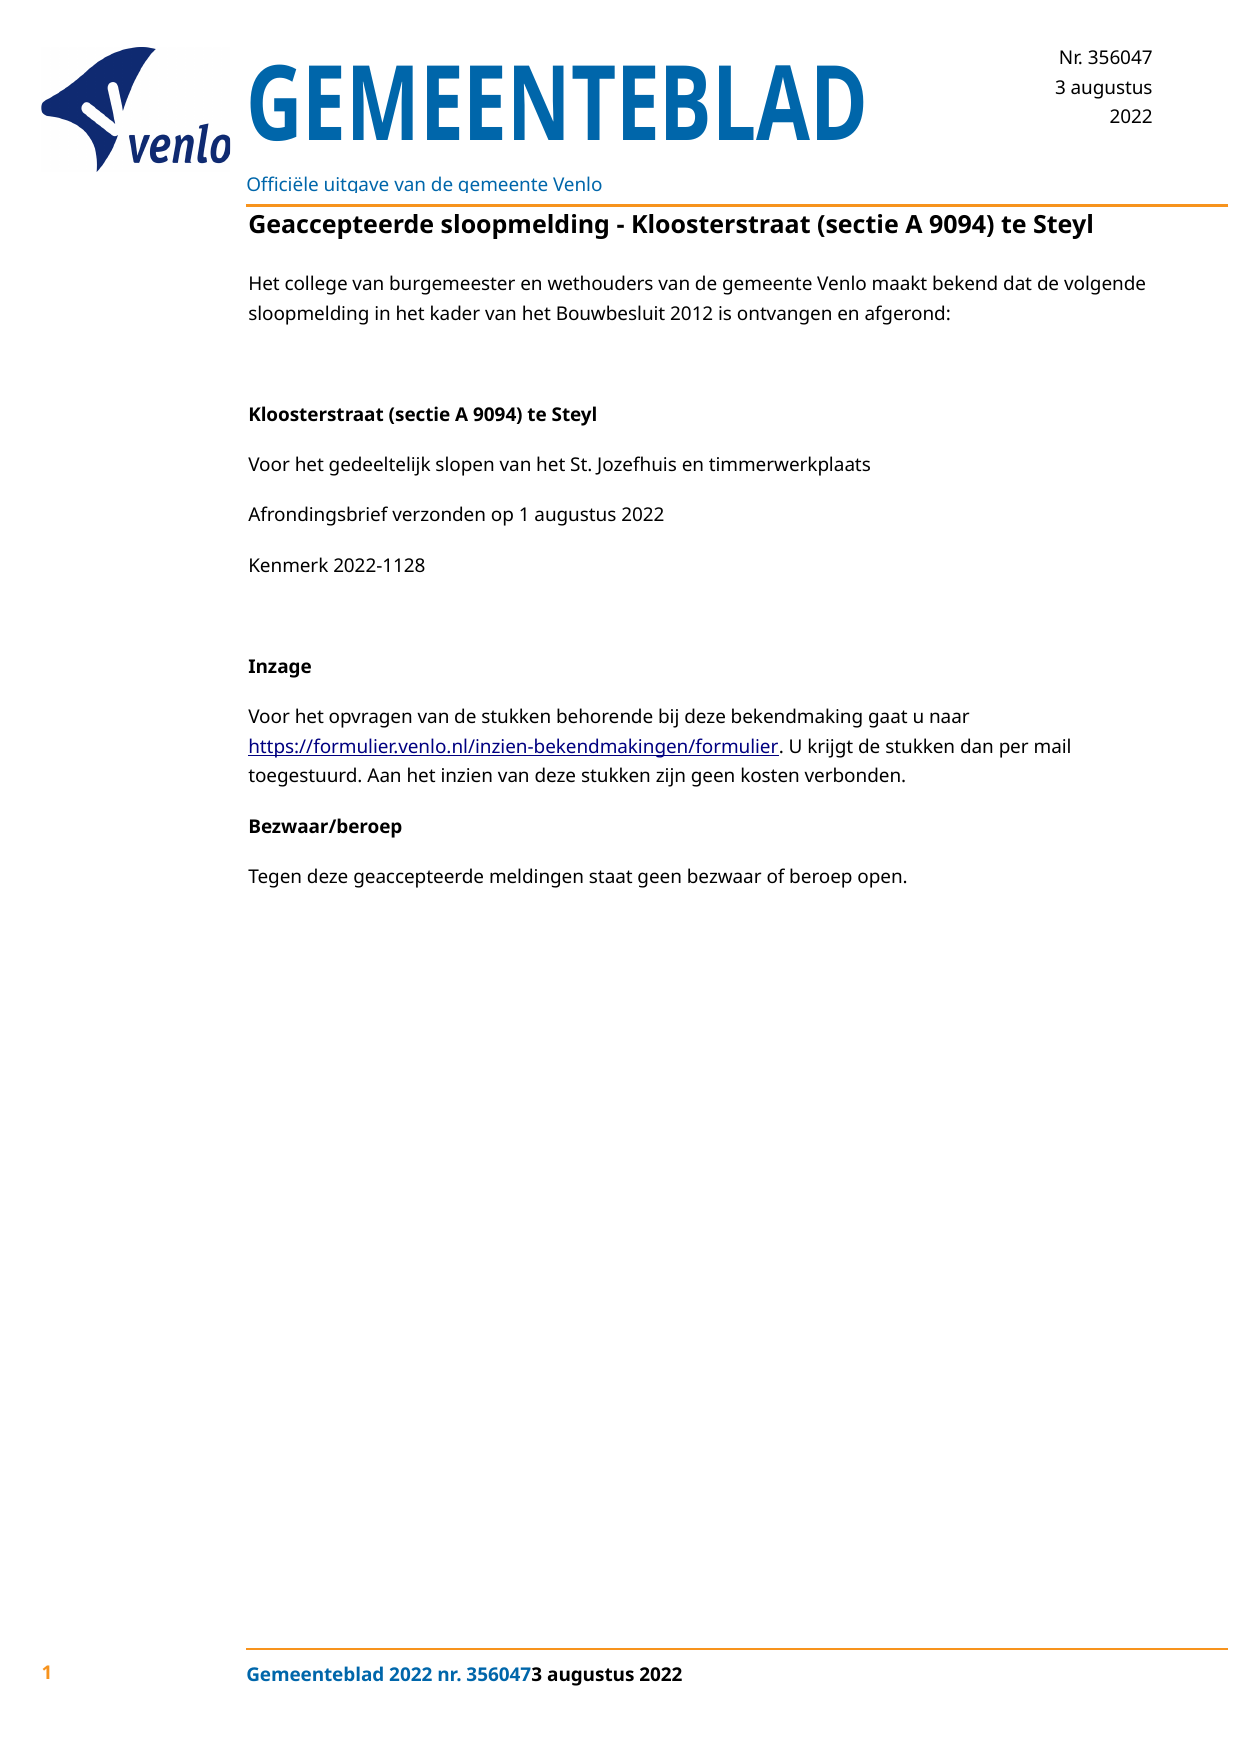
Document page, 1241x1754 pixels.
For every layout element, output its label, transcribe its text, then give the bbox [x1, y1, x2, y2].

text Tegen deze geaccepteerde meldingen staat geen bezwaar of beroep open. [248, 863, 1152, 889]
text Inzage [248, 653, 1152, 678]
text Kenmerk 2022-1128 [248, 552, 1152, 578]
text Kloosterstraat (sectie A 9094) te Steyl [248, 401, 1152, 426]
text Geaccepteerde sloopmelding - Kloosterstraat (sectie A 9094) te Steyl [248, 207, 1152, 241]
text Voor het gedeeltelijk slopen van het St. Jozefhuis en timmerwerkplaats [248, 451, 1152, 477]
text Voor het opvragen van de stukken behorende bij deze bekendmaking gaat u naar https://formulier.venlo.nl/inzien-bekendmakingen/formulier. U krijgt de stukken dan per mail toegestuurd. Aan het inzien van deze stukken zijn geen kosten verbonden. [248, 703, 1152, 788]
text Het college van burgemeester en wethouders van de gemeente Venlo maakt bekend dat de volgende sloopmelding in het kader van het Bouwbesluit 2012 is ontvangen en afgerond: [248, 270, 1152, 326]
picture [41, 47, 231, 172]
text Afrondingsbrief verzonden op 1 augustus 2022 [248, 502, 1152, 527]
text Bezwaar/beroep [248, 813, 1152, 838]
